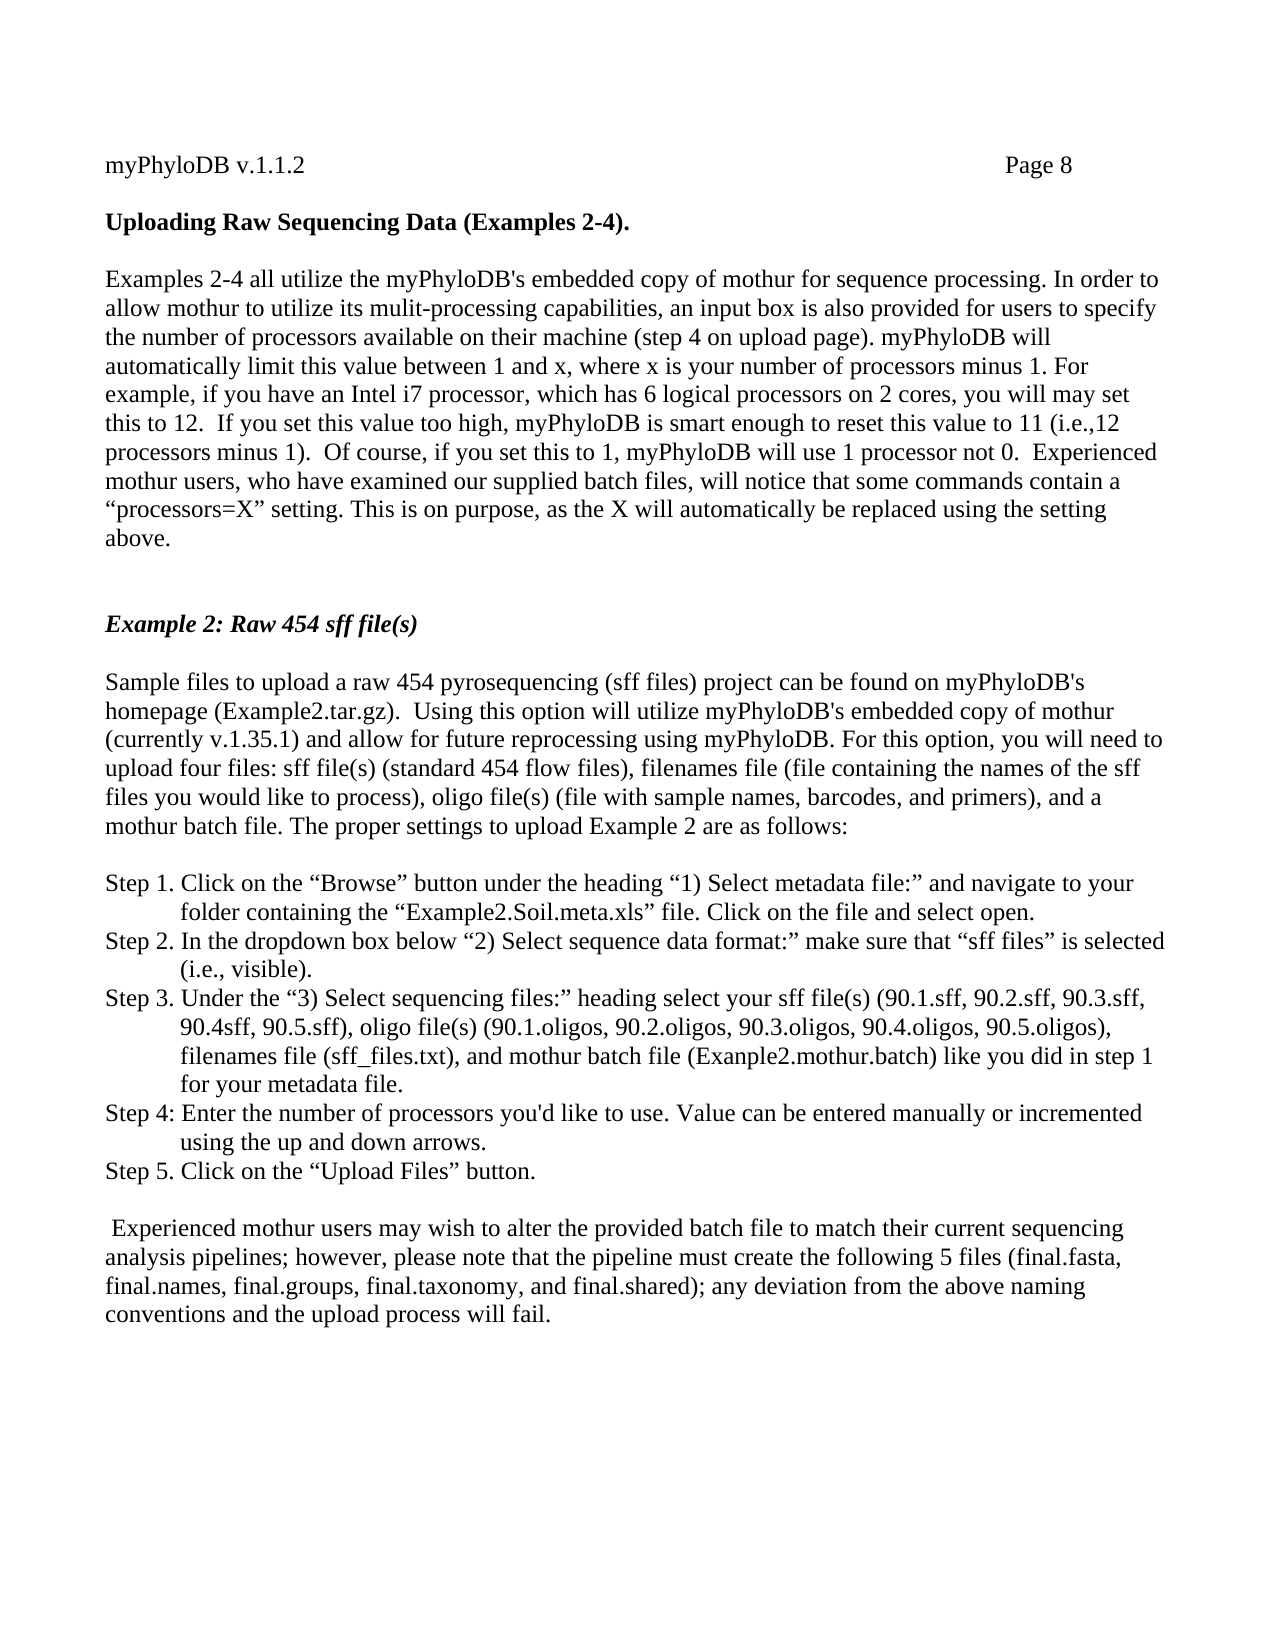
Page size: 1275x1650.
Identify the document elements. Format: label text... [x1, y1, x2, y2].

text Step 3. Under the “3) Select sequencing files:” heading select your sff file(s) (90.1.sff, 90.2.sff, 90.3.sff, 90.4sff, 90.5.sff), oligo file(s) (90.1.oligos, 90.2.oligos, 90.3.oligos, 90.4.oligos, 90.5.oligos), filenames file (sff_files.txt), and mothur batch file (Exanple2.mothur.batch) like you did in step 1 for your metadata file. [105, 983, 1170, 1098]
text Sample files to upload a raw 454 pyrosequencing (sff files) project can be found on myPhyloDB's homepage (Example2.tar.gz). Using this option will utilize myPhyloDB's embedded copy of mothur (currently v.1.35.1) and allow for future reprocessing using myPhyloDB. For this option, you will need to upload four files: sff file(s) (standard 454 flow files), filenames file (file containing the names of the sff files you would like to process), oligo file(s) (file with sample names, barcodes, and primers), and a mothur batch file. The proper settings to upload Example 2 are as follows: [105, 667, 1170, 839]
text Experienced mothur users may wish to alter the provided batch file to match their current sequencing analysis pipelines; however, please note that the pipeline must create the following 5 files (final.fasta, final.names, final.groups, final.taxonomy, and final.shared); any deviation from the above naming conventions and the upload process will fail. [105, 1213, 1170, 1328]
text Step 1. Click on the “Browse” button under the heading “1) Select metadata file:” and navigate to your folder containing the “Example2.Soil.meta.xls” file. Click on the file and select open. [105, 868, 1170, 926]
text Step 4: Enter the number of processors you'd like to use. Value can be entered manually or incremented using the up and down arrows. [105, 1098, 1170, 1156]
text Step 2. In the dropdown box below “2) Select sequence data format:” make sure that “sff files” is selected (i.e., visible). [105, 926, 1170, 983]
text Examples 2-4 all utilize the myPhyloDB's embedded copy of mothur for sequence processing. In order to allow mothur to utilize its mulit-processing capabilities, an input box is also provided for users to specify the number of processors available on their machine (step 4 on upload page). myPhyloDB will automatically limit this value between 1 and x, where x is your number of processors minus 1. For example, if you have an Intel i7 processor, which has 6 logical processors on 2 cores, you will may set this to 12. If you set this value too high, myPhyloDB is smart enough to reset this value to 11 (i.e.,12 processors minus 1). Of course, if you set this to 1, myPhyloDB will use 1 processor not 0. Experienced mothur users, who have examined our supplied batch files, will notice that some commands contain a “processors=X” setting. This is on purpose, as the X will automatically be replaced using the setting above. [105, 264, 1170, 552]
text Uploading Raw Sequencing Data (Examples 2-4). [105, 207, 1170, 236]
text Example 2: Raw 454 sff file(s) [105, 609, 1170, 638]
text Step 5. Click on the “Upload Files” button. [105, 1156, 1170, 1184]
